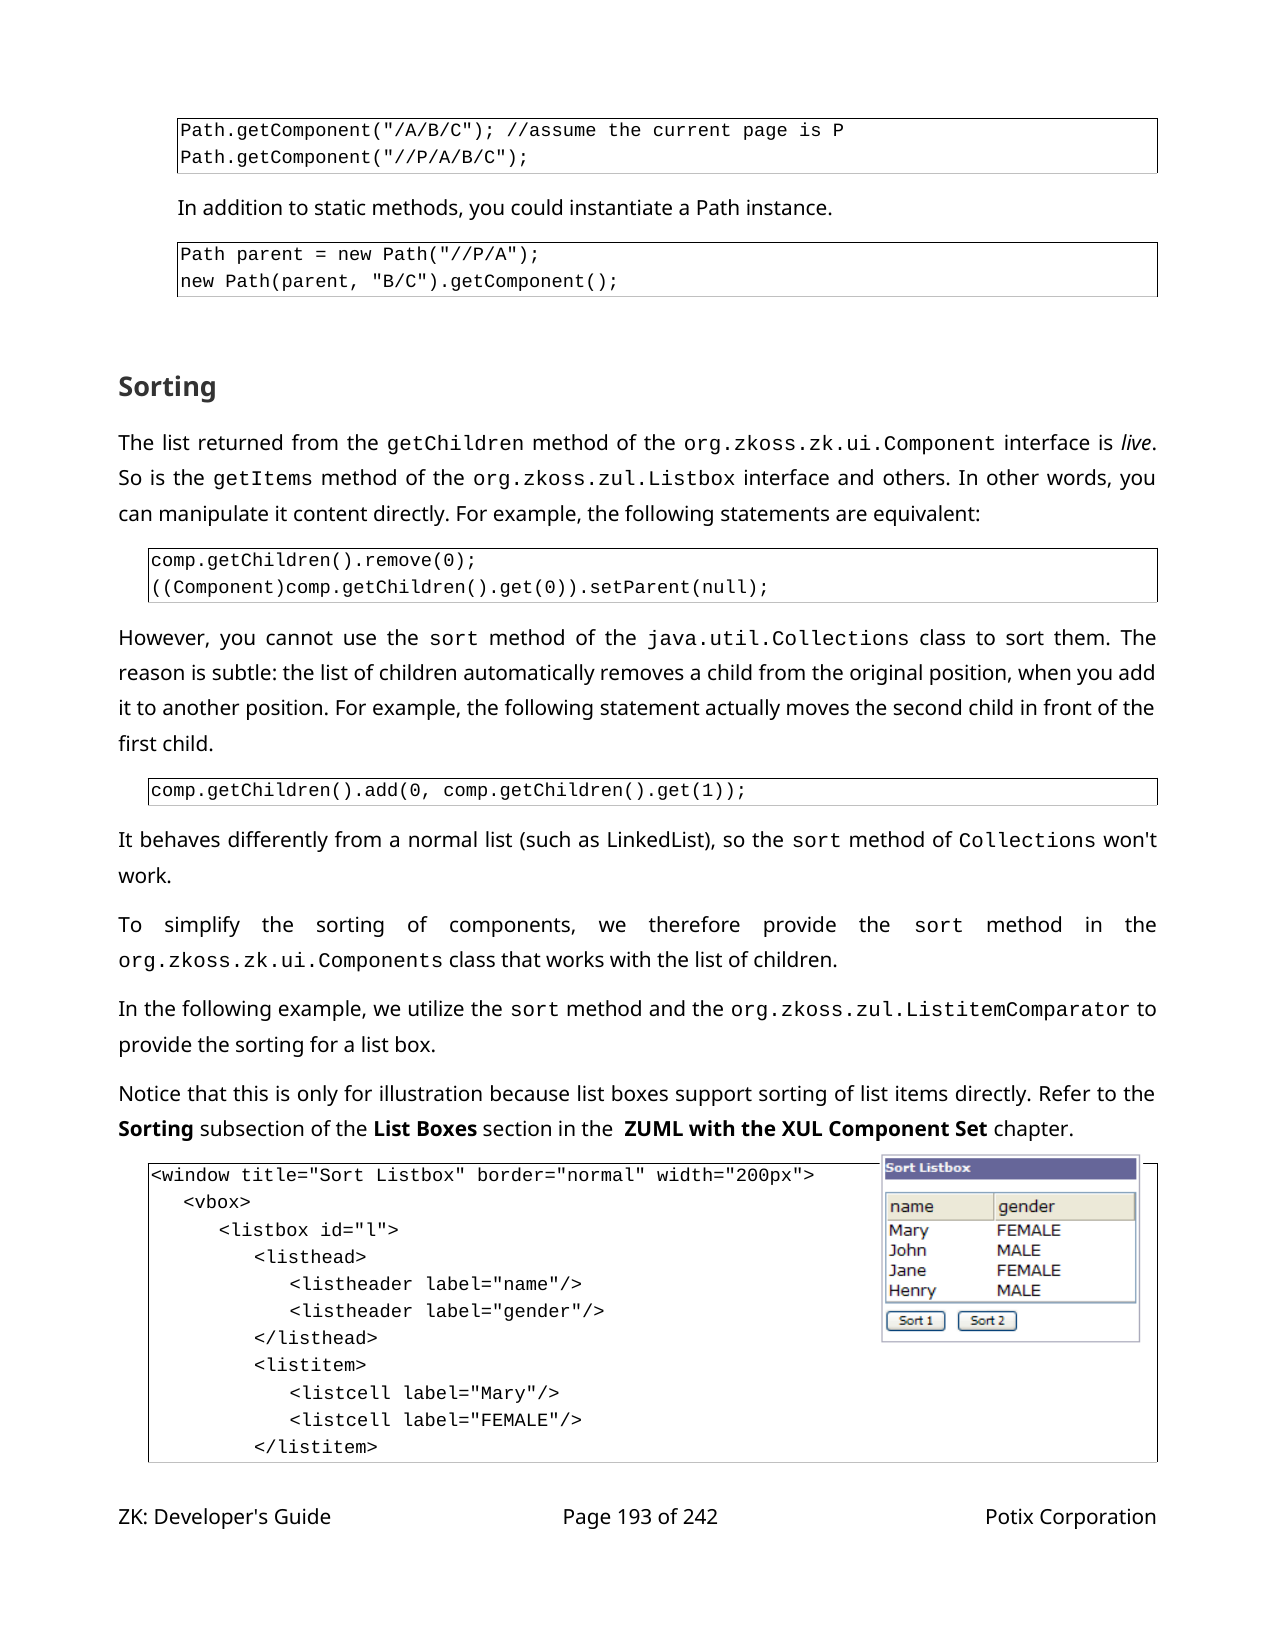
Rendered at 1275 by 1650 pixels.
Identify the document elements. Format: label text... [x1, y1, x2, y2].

text Path.getComponent("//P/A/B/C"); [178, 145, 1157, 173]
text <listitem> [149, 1353, 1157, 1378]
text </listhead> [149, 1326, 1157, 1350]
text ((Component)comp.getChildren().get(0)).setParent(null); [149, 575, 1157, 602]
text <listcell label="FEMALE"/> [149, 1408, 1157, 1432]
text </listitem> [149, 1435, 1157, 1462]
text Notice that this is only for illustration because list boxes support sorting of list items directly. Refer to the Sorting subsection of the List Boxes section in the ZUML with the XUL Component Set chapter. [118, 1079, 1157, 1142]
text [1144, 1190, 1157, 1214]
text It behaves differently from a normal list (such as LinkedList), so the sort method of Collections won't work. [118, 826, 1157, 889]
text Path.getComponent("/A/B/C"); //assume the current page is P [178, 119, 1157, 142]
text [1144, 1217, 1157, 1242]
text comp.getChildren().remove(0); [149, 549, 1157, 572]
picture [879, 1152, 1144, 1345]
text <listheader label="name"/> [149, 1272, 879, 1296]
text <listheader label="gender"/> [149, 1299, 879, 1323]
text <listcell label="Mary"/> [149, 1381, 1157, 1405]
text <vbox> [149, 1190, 879, 1214]
text To simplify the sorting of components, we therefore provide the sort method in the org.zkoss.zk.ui.Components class that works with the list of children. [118, 910, 1157, 974]
text In the following example, we utilize the sort method and the org.zkoss.zul.ListitemComparator to provide the sorting for a list box. [118, 994, 1157, 1058]
text <listhead> [149, 1244, 879, 1269]
text In addition to static methods, you could instantiate a Path instance. [177, 193, 1157, 221]
text The list returned from the getChildren method of the org.zkoss.zk.ui.Component interface is live. So is the getItems method of the org.zkoss.zul.Listbox interface and others. In other words, you can manipulate it content directly. For example, the following statements are equivalent: [118, 428, 1157, 527]
text However, you cannot use the sort method of the java.util.Collections class to sort them. The reason is subtle: the list of children automatically removes a child from the original position, when you add it to another position. For example, the following statement actually moves the second child in front of the first child. [118, 623, 1157, 757]
text <window title="Sort Listbox" border="normal" width="200px"> [149, 1164, 879, 1187]
text [1144, 1244, 1157, 1269]
text comp.getChildren().add(0, comp.getChildren().get(1)); [149, 779, 1157, 805]
text <listbox id="l"> [149, 1217, 879, 1242]
text Path parent = new Path("//P/A"); [178, 243, 1157, 266]
subtitle Sorting [118, 367, 1157, 404]
text new Path(parent, "B/C").getComponent(); [178, 269, 1157, 296]
